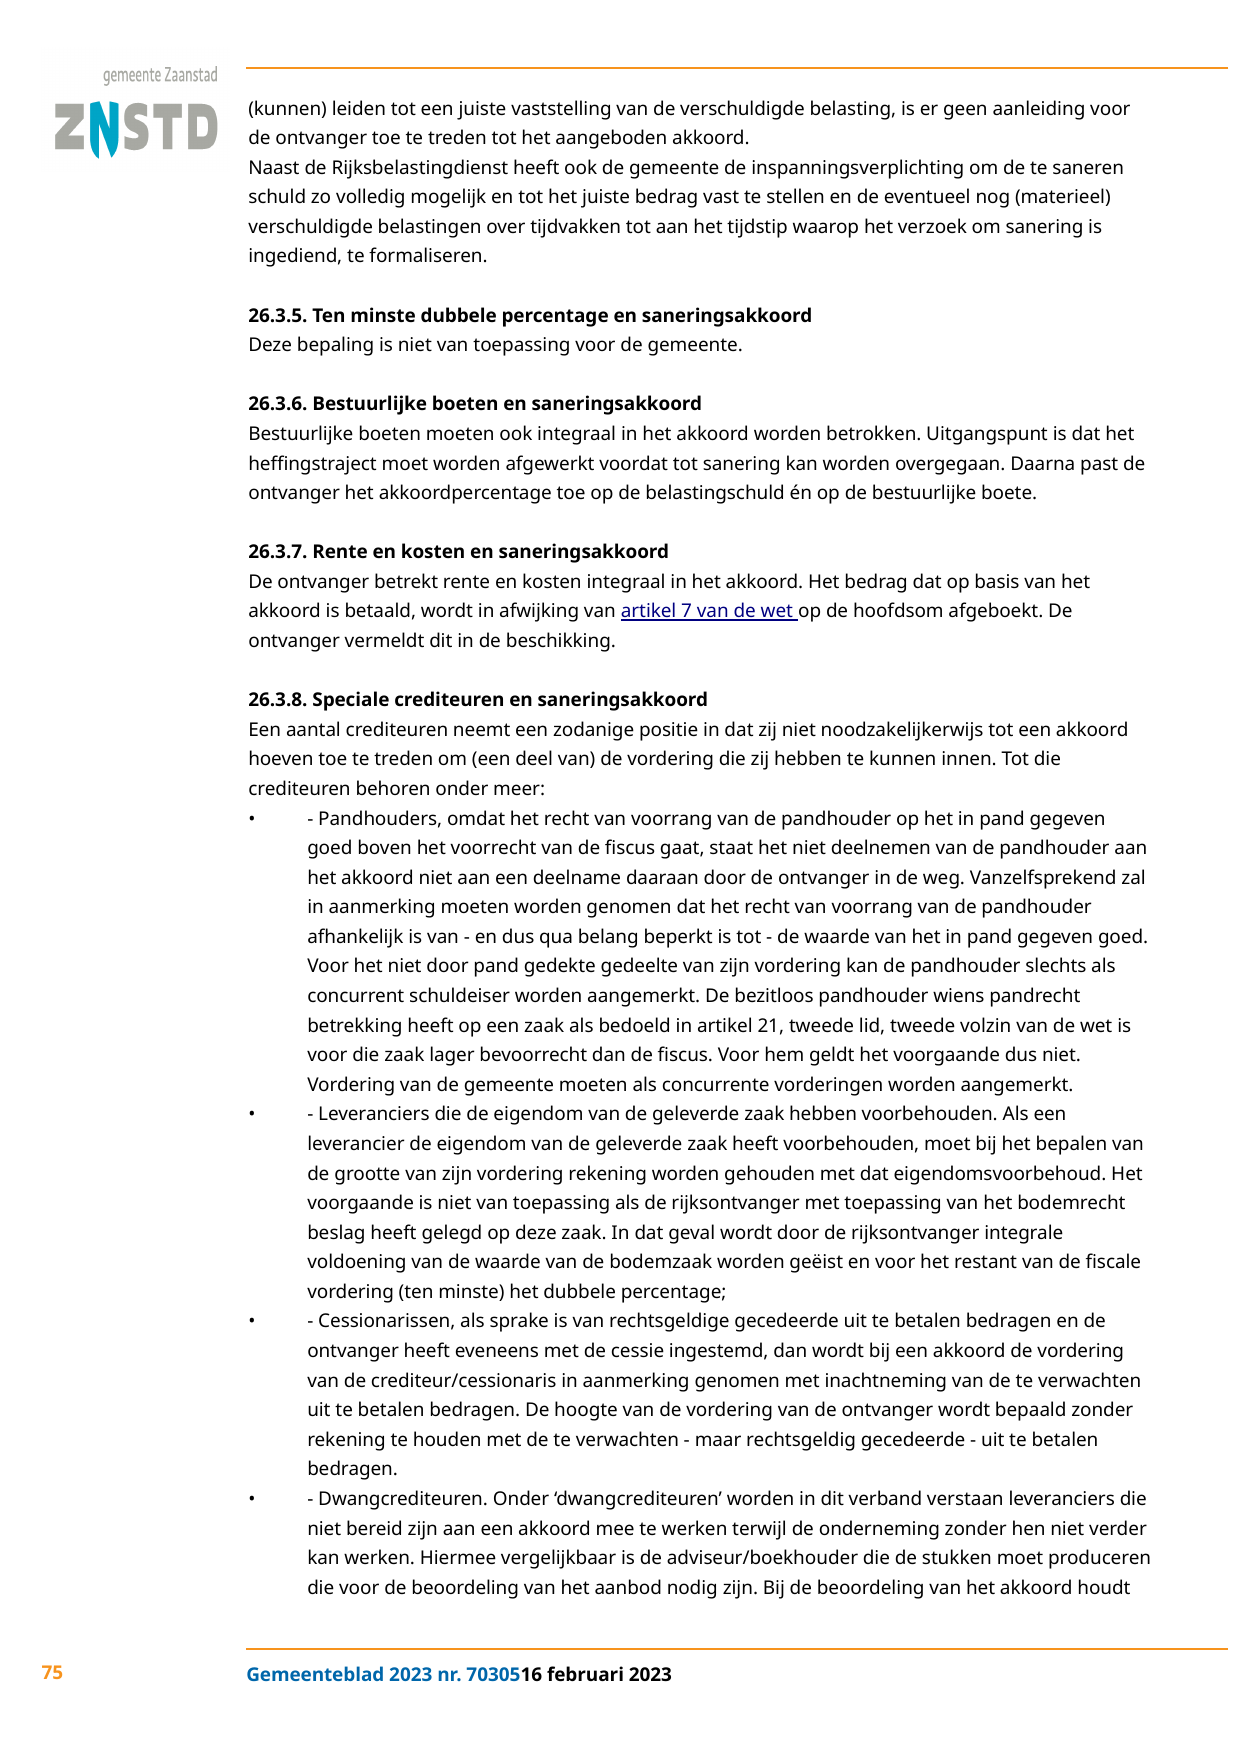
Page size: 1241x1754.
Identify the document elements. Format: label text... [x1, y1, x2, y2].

text (kunnen) leiden tot een juiste vaststelling van de verschuldigde belasting, is er geen aanleiding voor de ontvanger toe te treden tot het aangeboden akkoord. [248, 95, 1152, 150]
list - Cessionarissen, als sprake is van rechtsgeldige gecedeerde uit te betalen bedragen en de ontvanger heeft eveneens met de cessie ingestemd, dan wordt bij een akkoord de vordering van de crediteur/cessionaris in aanmerking genomen met inachtneming van de te verwachten uit te betalen bedragen. De hoogte van de vordering van de ontvanger wordt bepaald zonder rekening te houden met de te verwachten - maar rechtsgeldig gecedeerde - uit te betalen bedragen. [248, 1308, 1152, 1481]
text Bestuurlijke boeten moeten ook integraal in het akkoord worden betrokken. Uitgangspunt is dat het heffingstraject moet worden afgewerkt voordat tot sanering kan worden overgegaan. Daarna past de ontvanger het akkoordpercentage toe op de belastingschuld én op de bestuurlijke boete. [248, 420, 1152, 505]
text Naast de Rijksbelastingdienst heeft ook de gemeente de inspanningsverplichting om de te saneren schuld zo volledig mogelijk en tot het juiste bedrag vast te stellen en de eventueel nog (materieel) verschuldigde belastingen over tijdvakken tot aan het tijdstip waarop het verzoek om sanering is ingediend, te formaliseren. [248, 154, 1152, 268]
list - Dwangcrediteuren. Onder ‘dwangcrediteuren’ worden in dit verband verstaan leveranciers die niet bereid zijn aan een akkoord mee te werken terwijl de onderneming zonder hen niet verder kan werken. Hiermee vergelijkbaar is de adviseur/boekhouder die de stukken moet produceren die voor de beoordeling van het aanbod nodig zijn. Bij de beoordeling van het akkoord houdt [248, 1485, 1152, 1600]
picture [41, 47, 231, 172]
text Deze bepaling is niet van toepassing voor de gemeente. [248, 331, 1152, 357]
list - Pandhouders, omdat het recht van voorrang van de pandhouder op het in pand gegeven goed boven het voorrecht van de fiscus gaat, staat het niet deelnemen van de pandhouder aan het akkoord niet aan een deelname daaraan door de ontvanger in de weg. Vanzelfsprekend zal in aanmerking moeten worden genomen dat het recht van voorrang van de pandhouder afhankelijk is van - en dus qua belang beperkt is tot - de waarde van het in pand gegeven goed. Voor het niet door pand gedekte gedeelte van zijn vordering kan de pandhouder slechts als concurrent schuldeiser worden aangemerkt. De bezitloos pandhouder wiens pandrecht betrekking heeft op een zaak als bedoeld in artikel 21, tweede lid, tweede volzin van de wet is voor die zaak lager bevoorrecht dan de fiscus. Voor hem geldt het voorgaande dus niet. Vordering van de gemeente moeten als concurrente vorderingen worden aangemerkt. [248, 805, 1152, 1097]
list - Leveranciers die de eigendom van de geleverde zaak hebben voorbehouden. Als een leverancier de eigendom van de geleverde zaak heeft voorbehouden, moet bij het bepalen van de grootte van zijn vordering rekening worden gehouden met dat eigendomsvoorbehoud. Het voorgaande is niet van toepassing als de rijksontvanger met toepassing van het bodemrecht beslag heeft gelegd op deze zaak. In dat geval wordt door de rijksontvanger integrale voldoening van de waarde van de bodemzaak worden geëist en voor het restant van de fiscale vordering (ten minste) het dubbele percentage; [248, 1101, 1152, 1304]
text Een aantal crediteuren neemt een zodanige positie in dat zij niet noodzakelijkerwijs tot een akkoord hoeven toe te treden om (een deel van) de vordering die zij hebben te kunnen innen. Tot die crediteuren behoren onder meer: [248, 716, 1152, 801]
text 26.3.5. Ten minste dubbele percentage en saneringsakkoord [248, 302, 1152, 328]
text 26.3.8. Speciale crediteuren en saneringsakkoord [248, 686, 1152, 712]
text 26.3.6. Bestuurlijke boeten en saneringsakkoord [248, 391, 1152, 416]
text 26.3.7. Rente en kosten en saneringsakkoord [248, 538, 1152, 564]
text De ontvanger betrekt rente en kosten integraal in het akkoord. Het bedrag dat op basis van het akkoord is betaald, wordt in afwijking van artikel 7 van de wet op de hoofdsom afgeboekt. De ontvanger vermeldt dit in de beschikking. [248, 568, 1152, 653]
